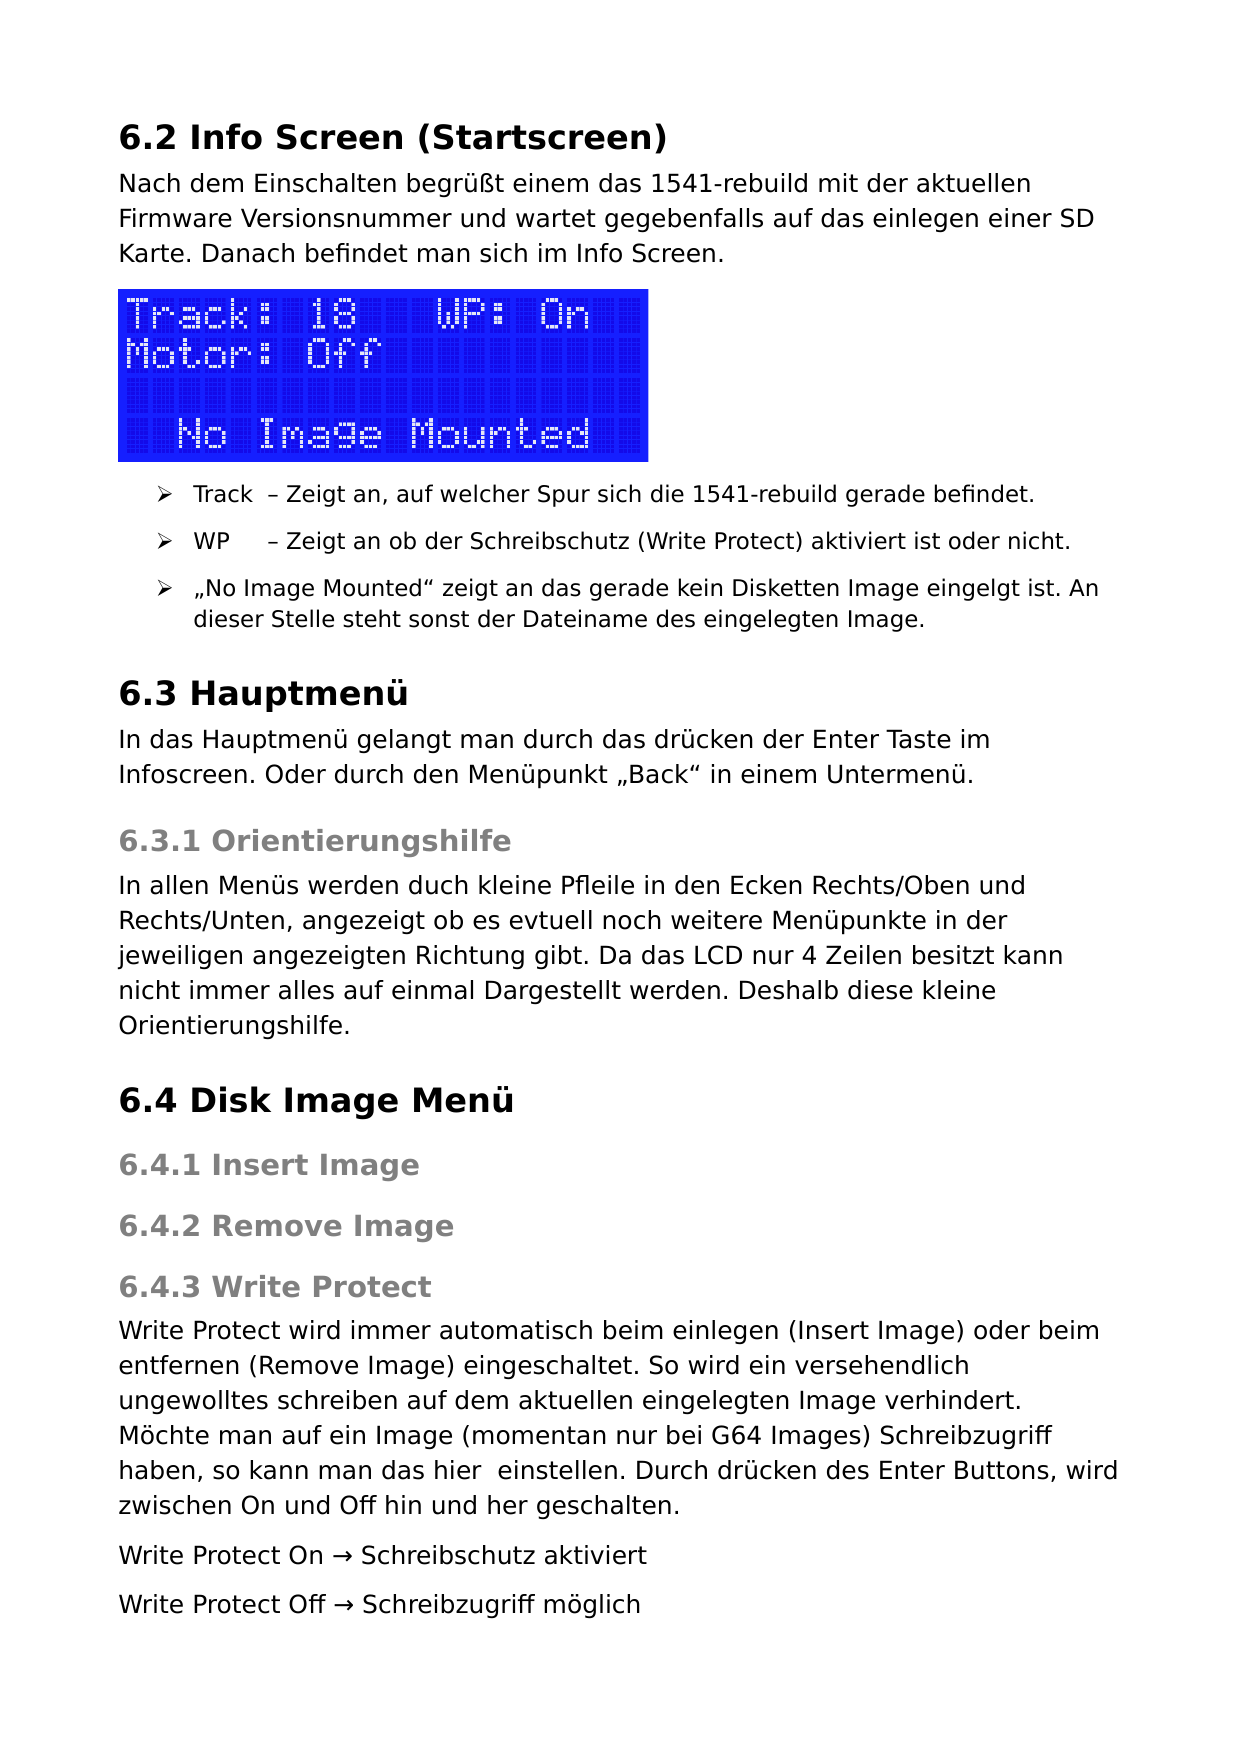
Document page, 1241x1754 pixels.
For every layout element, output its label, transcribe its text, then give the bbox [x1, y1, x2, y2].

subtitle 6.4.1 Insert Image [118, 1148, 1122, 1182]
subtitle 6.3 Hauptmenü [118, 674, 1122, 713]
text Write Protect Off → Schreibzugriff möglich [118, 1591, 1122, 1620]
text Nach dem Einschalten begrüßt einem das 1541-rebuild mit der aktuellen Firmware Versionsnummer und wartet gegebenfalls auf das einlegen einer SD Karte. Danach befindet man sich im Info Screen. [118, 170, 1122, 269]
subtitle 6.4.2 Remove Image [118, 1209, 1122, 1243]
list „No Image Mounted“ zeigt an das gerade kein Disketten Image eingelgt ist. An dieser Stelle steht sonst der Dateiname des eingelegten Image. [156, 575, 1122, 633]
subtitle 6.4 Disk Image Menü [118, 1082, 1122, 1121]
subtitle 6.3.1 Orientierungshilfe [118, 825, 1122, 859]
list Track – Zeigt an, auf welcher Spur sich die 1541-rebuild gerade befindet. [156, 482, 1122, 508]
list WP – Zeigt an ob der Schreibschutz (Write Protect) aktiviert ist oder nicht. [156, 528, 1122, 555]
subtitle 6.4.3 Write Protect [118, 1270, 1122, 1304]
text Write Protect wird immer automatisch beim einlegen (Insert Image) oder beim entfernen (Remove Image) eingeschaltet. So wird ein versehendlich ungewolltes schreiben auf dem aktuellen eingelegten Image verhindert. Möchte man auf ein Image (momentan nur bei G64 Images) Schreibzugriff haben, so kann man das hier einstellen. Durch drücken des Enter Buttons, wird zwischen On und Off hin und her geschalten. [118, 1316, 1122, 1521]
text In das Hauptmenü gelangt man durch das drücken der Enter Taste im Infoscreen. Oder durch den Menüpunkt „Back“ in einem Untermenü. [118, 726, 1122, 790]
text Write Protect On → Schreibschutz aktiviert [118, 1541, 1122, 1570]
text In allen Menüs werden duch kleine Pfleile in den Ecken Rechts/Oben und Rechts/Unten, angezeigt ob es evtuell noch weitere Menüpunkte in der jeweiligen angezeigten Richtung gibt. Da das LCD nur 4 Zeilen besitzt kann nicht immer alles auf einmal Dargestellt werden. Deshalb diese kleine Orientierungshilfe. [118, 871, 1122, 1040]
picture [118, 289, 649, 462]
subtitle 6.2 Info Screen (Startscreen) [118, 118, 1122, 157]
